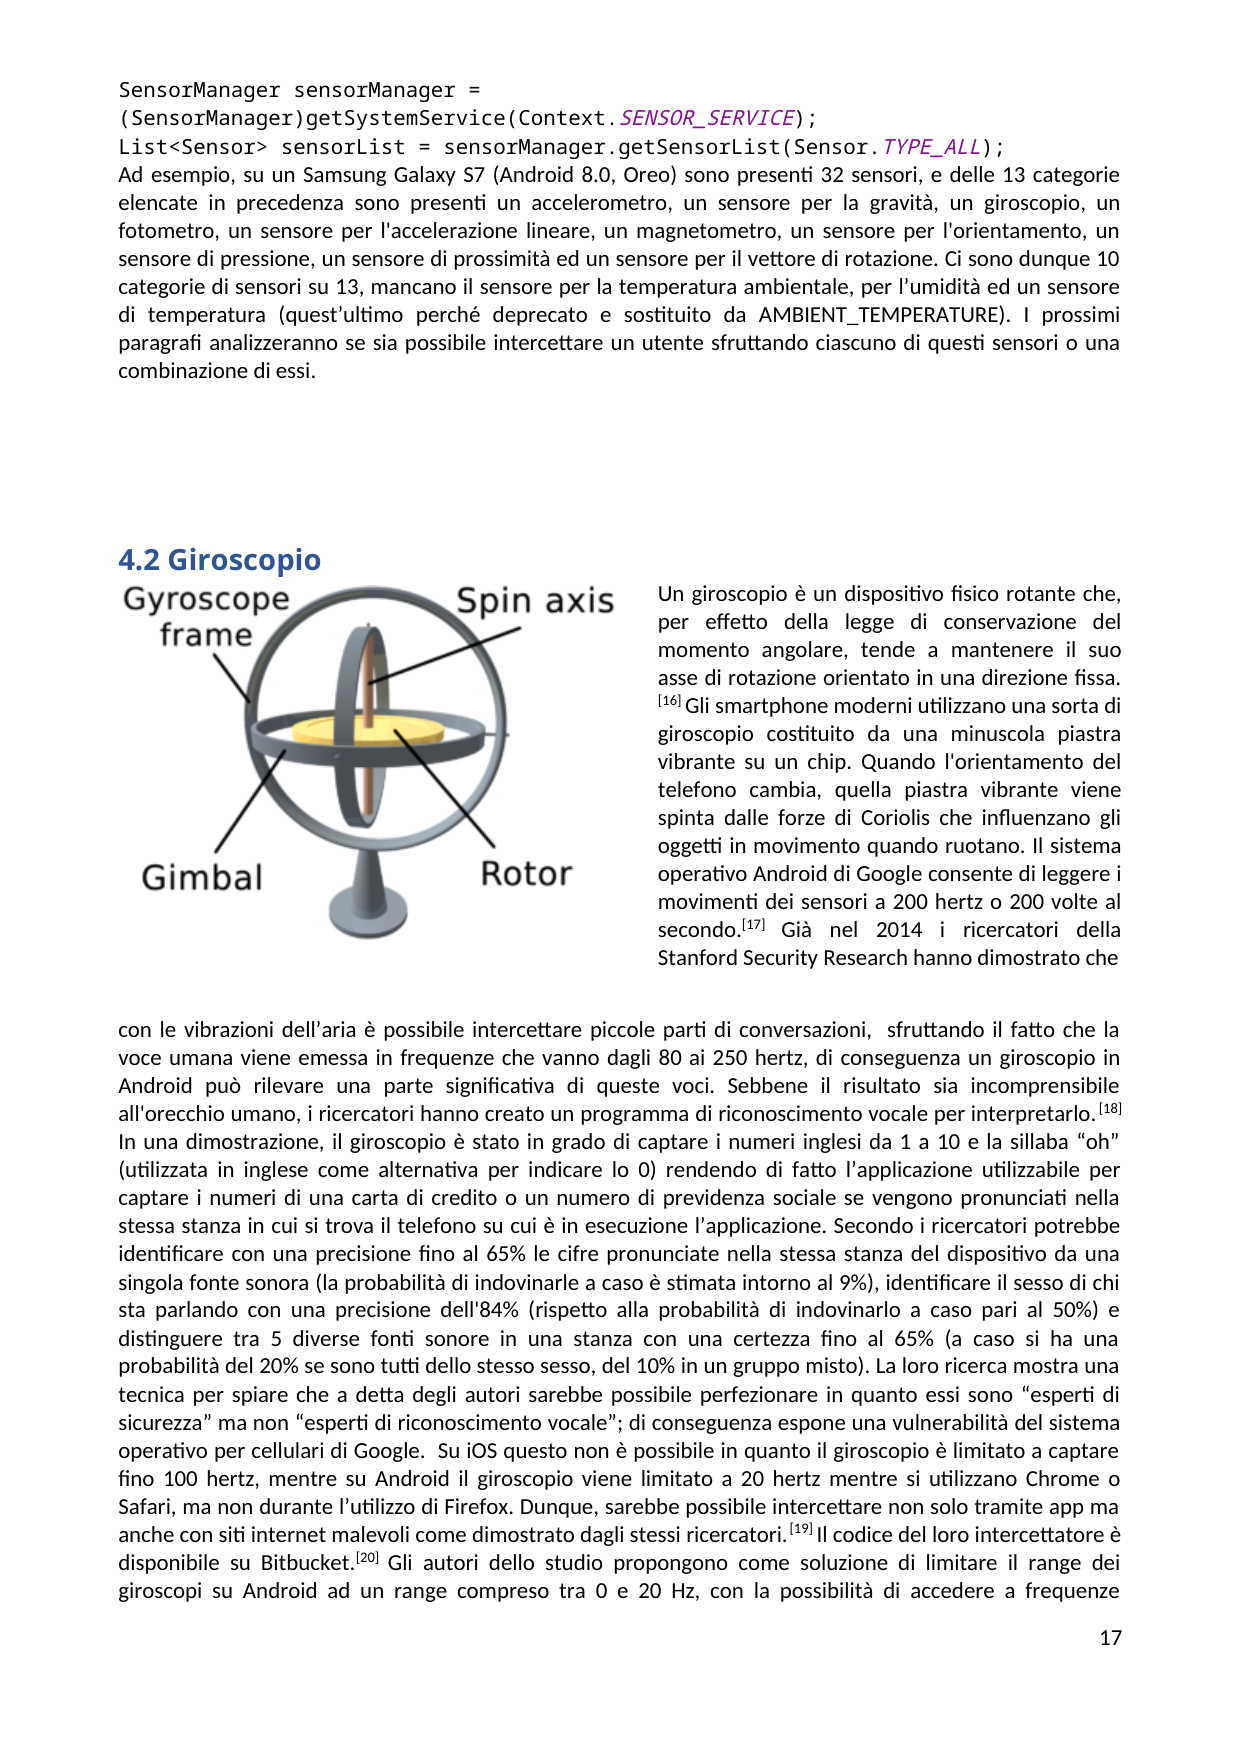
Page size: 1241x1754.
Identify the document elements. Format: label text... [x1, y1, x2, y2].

text Ad esempio, su un Samsung Galaxy S7 (Android 8.0, Oreo) sono presenti 32 sensori, e delle 13 categorie elencate in precedenza sono presenti un accelerometro, un sensore per la gravità, un giroscopio, un fotometro, un sensore per l'accelerazione lineare, un magnetometro, un sensore per l'orientamento, un sensore di pressione, un sensore di prossimità ed un sensore per il vettore di rotazione. Ci sono dunque 10 categorie di sensori su 13, mancano il sensore per la temperatura ambientale, per l’umidità ed un sensore di temperatura (quest’ultimo perché deprecato e sostituito da AMBIENT_TEMPERATURE). I prossimi paragrafi analizzeranno se sia possibile intercettare un utente sfruttando ciascuno di questi sensori o una combinazione di essi. [118, 160, 1122, 384]
subtitle 4.2 Giroscopio [118, 539, 1122, 579]
text con le vibrazioni dell’aria è possibile intercettare piccole parti di conversazioni, sfruttando il fatto che la voce umana viene emessa in frequenze che vanno dagli 80 ai 250 hertz, di conseguenza un giroscopio in Android può rilevare una parte significativa di queste voci. Sebbene il risultato sia incomprensibile all'orecchio umano, i ricercatori hanno creato un programma di riconoscimento vocale per interpretarlo.[18] In una dimostrazione, il giroscopio è stato in grado di captare i numeri inglesi da 1 a 10 e la sillaba “oh” (utilizzata in inglese come alternativa per indicare lo 0) rendendo di fatto l’applicazione utilizzabile per captare i numeri di una carta di credito o un numero di previdenza sociale se vengono pronunciati nella stessa stanza in cui si trova il telefono su cui è in esecuzione l’applicazione. Secondo i ricercatori potrebbe identificare con una precisione fino al 65% le cifre pronunciate nella stessa stanza del dispositivo da una singola fonte sonora (la probabilità di indovinarle a caso è stimata intorno al 9%), identificare il sesso di chi sta parlando con una precisione dell'84% (rispetto alla probabilità di indovinarlo a caso pari al 50%) e distinguere tra 5 diverse fonti sonore in una stanza con una certezza fino al 65% (a caso si ha una probabilità del 20% se sono tutti dello stesso sesso, del 10% in un gruppo misto). La loro ricerca mostra una tecnica per spiare che a detta degli autori sarebbe possibile perfezionare in quanto essi sono “esperti di sicurezza” ma non “esperti di riconoscimento vocale”; di conseguenza espone una vulnerabilità del sistema operativo per cellulari di Google. Su iOS questo non è possibile in quanto il giroscopio è limitato a captare fino 100 hertz, mentre su Android il giroscopio viene limitato a 20 hertz mentre si utilizzano Chrome o Safari, ma non durante l’utilizzo di Firefox. Dunque, sarebbe possibile intercettare non solo tramite app ma anche con siti internet malevoli come dimostrato dagli stessi ricercatori.[19] Il codice del loro intercettatore è disponibile su Bitbucket.[20] Gli autori dello studio propongono come soluzione di limitare il range dei giroscopi su Android ad un range compreso tra 0 e 20 Hz, con la possibilità di accedere a frequenze [118, 1015, 1122, 1604]
text SensorManager sensorManager = (SensorManager)getSystemService(Context.SENSOR_SERVICE); List<Sensor> sensorList = sensorManager.getSensorList(Sensor.TYPE_ALL); [118, 75, 1122, 160]
text Un giroscopio è un dispositivo fisico rotante che, per effetto della legge di conservazione del momento angolare, tende a mantenere il suo asse di rotazione orientato in una direzione fissa.[16] Gli smartphone moderni utilizzano una sorta di giroscopio costituito da una minuscola piastra vibrante su un chip. Quando l'orientamento del telefono cambia, quella piastra vibrante viene spinta dalle forze di Coriolis che influenzano gli oggetti in movimento quando ruotano. Il sistema operativo Android di Google consente di leggere i movimenti dei sensori a 200 hertz o 200 volte al secondo.[17] Già nel 2014 i ricercatori della Stanford Security Research hanno dimostrato che [658, 579, 1122, 971]
